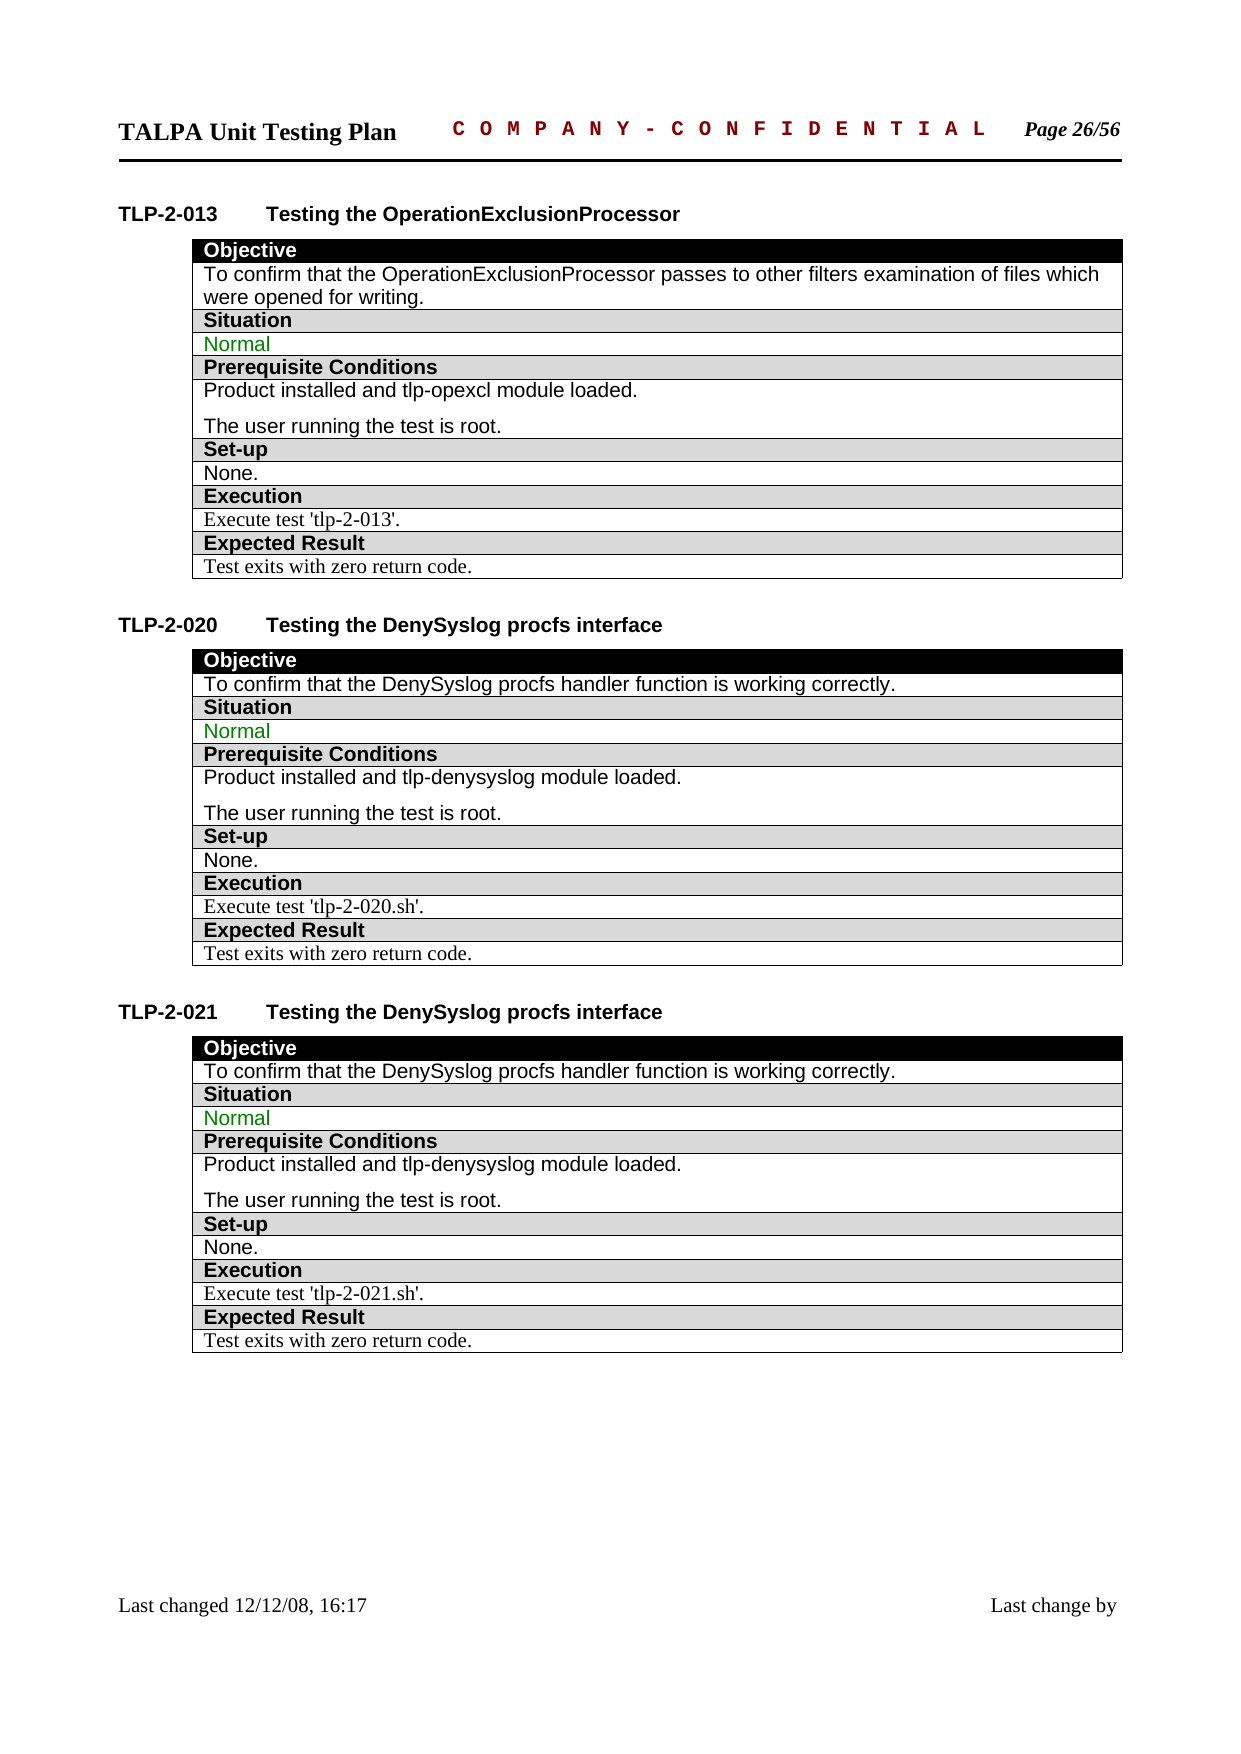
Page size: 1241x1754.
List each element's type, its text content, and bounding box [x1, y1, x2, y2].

table_cell Execution [193, 1260, 1122, 1282]
table_cell Execute test 'tlp-2-020.sh'. [193, 896, 1122, 918]
table_cell Expected Result [193, 532, 1122, 554]
table_cell Test exits with zero return code. [193, 942, 1122, 965]
table_cell Expected Result [193, 919, 1122, 941]
text TLP-2-021 Testing the DenySyslog procfs interface [118, 1000, 1122, 1024]
table_cell Prerequisite Conditions [193, 356, 1122, 379]
table_header Objective [193, 240, 1122, 262]
table_cell Execute test 'tlp-2-021.sh'. [193, 1283, 1122, 1305]
table_cell Test exits with zero return code. [193, 555, 1122, 578]
table_cell To confirm that the DenySyslog procfs handler function is working correctly. [193, 674, 1122, 696]
table_cell Product installed and tlp-denysyslog module loaded. The user running the test is root. [193, 1154, 1122, 1212]
table_cell None. [193, 849, 1122, 872]
table_cell Execution [193, 873, 1122, 895]
table_cell Product installed and tlp-opexcl module loaded. The user running the test is root. [193, 380, 1122, 438]
table_cell Prerequisite Conditions [193, 744, 1122, 766]
table_cell Situation [193, 310, 1122, 332]
table_cell Set-up [193, 826, 1122, 848]
table_cell Set-up [193, 439, 1122, 461]
table_cell Normal [193, 333, 1122, 355]
table_cell None. [193, 1236, 1122, 1259]
text TLP-2-020 Testing the DenySyslog procfs interface [118, 613, 1122, 637]
text TLP-2-013 Testing the OperationExclusionProcessor [118, 203, 1122, 226]
table_cell None. [193, 462, 1122, 485]
table_cell Prerequisite Conditions [193, 1131, 1122, 1153]
table_cell Normal [193, 1107, 1122, 1130]
table_cell To confirm that the OperationExclusionProcessor passes to other filters examination of files which were opened for writing. [193, 263, 1122, 309]
table_cell Execute test 'tlp-2-013'. [193, 509, 1122, 531]
table_cell Normal [193, 720, 1122, 743]
table_cell Product installed and tlp-denysyslog module loaded. The user running the test is root. [193, 767, 1122, 825]
table_cell Expected Result [193, 1306, 1122, 1329]
table_cell Execution [193, 486, 1122, 508]
table_cell Situation [193, 1084, 1122, 1106]
table_header Objective [193, 650, 1122, 673]
table_cell Situation [193, 697, 1122, 719]
table_header Objective [193, 1037, 1122, 1060]
table_cell Set-up [193, 1213, 1122, 1235]
table_cell To confirm that the DenySyslog procfs handler function is working correctly. [193, 1061, 1122, 1083]
table_cell Test exits with zero return code. [193, 1330, 1122, 1352]
